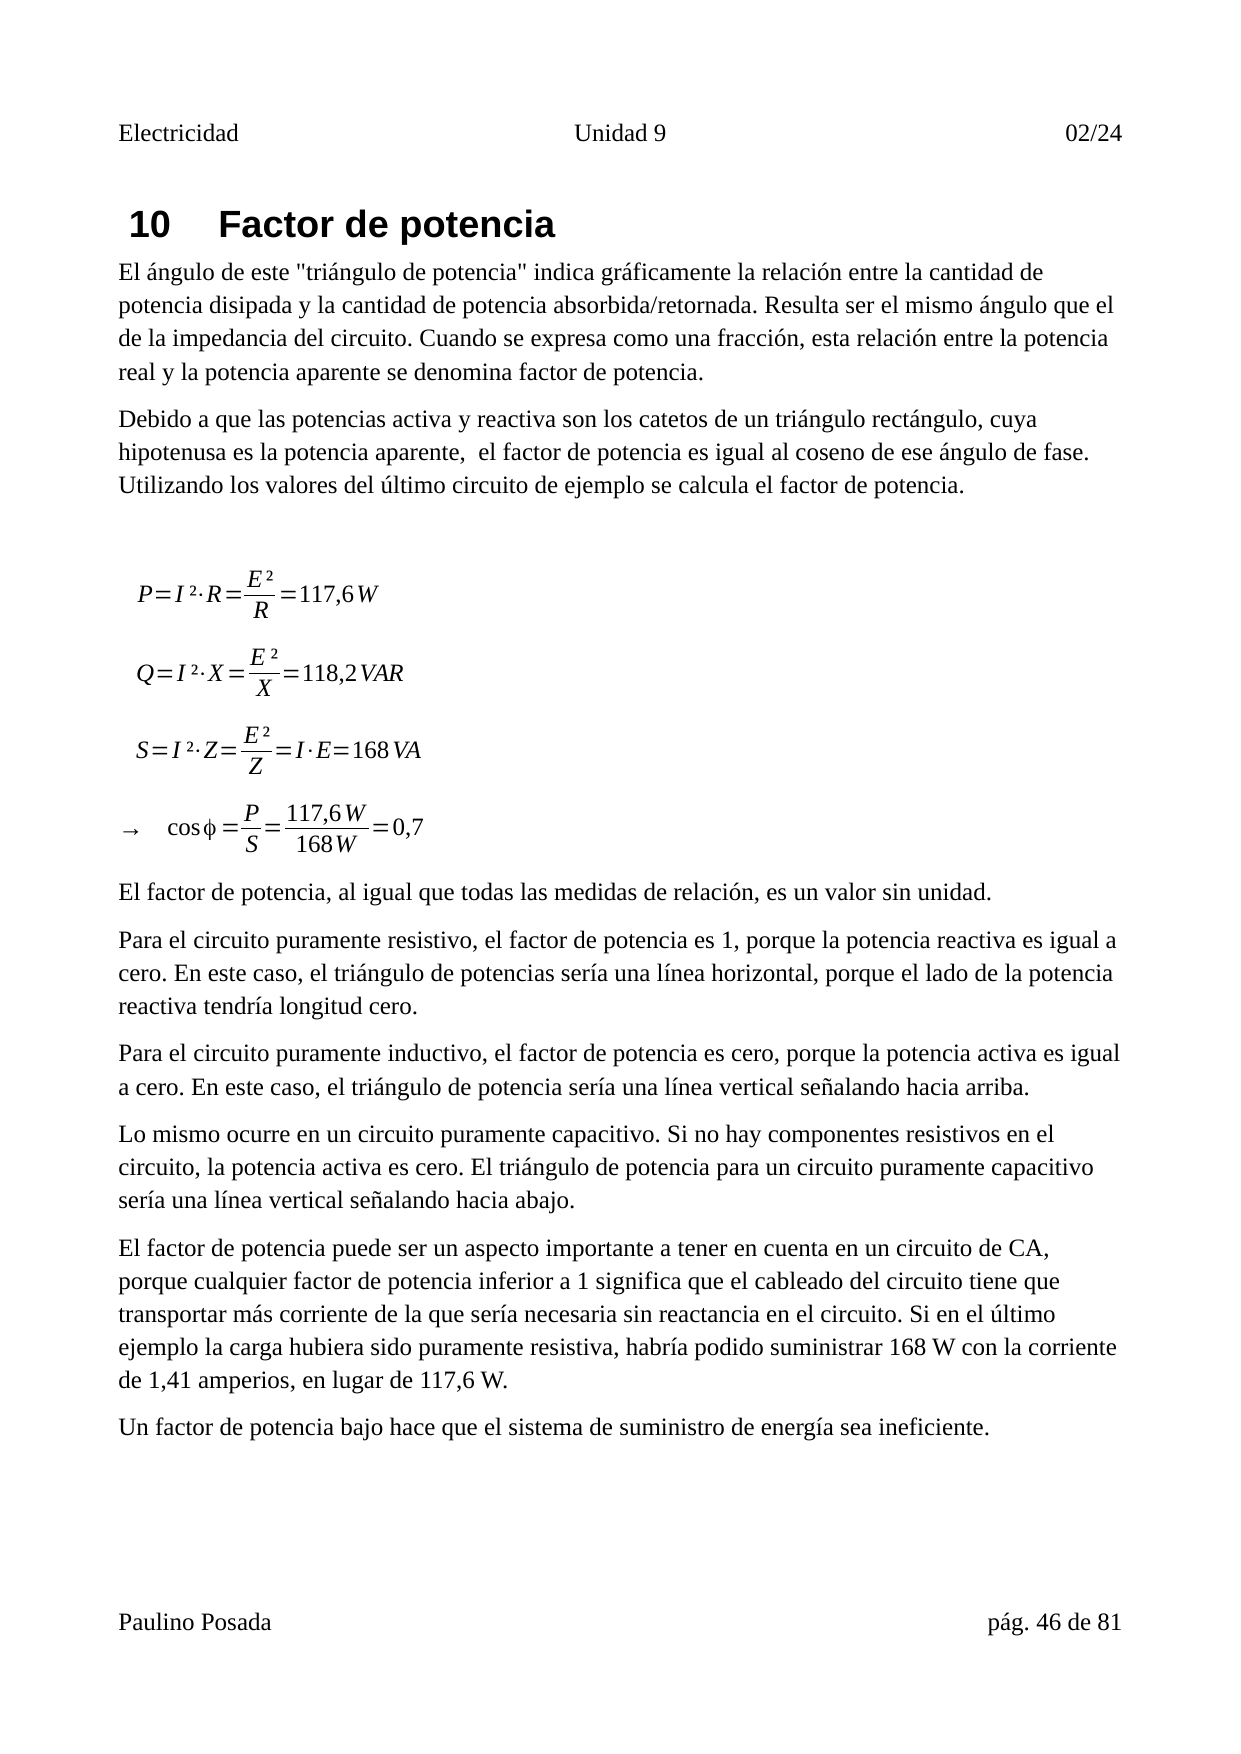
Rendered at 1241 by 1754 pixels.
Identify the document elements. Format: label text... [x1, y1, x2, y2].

text El factor de potencia, al igual que todas las medidas de relación, es un valor sin unidad. [118, 877, 1122, 906]
text Un factor de potencia bajo hace que el sistema de suministro de energía sea ineficiente. [118, 1412, 1122, 1441]
text El factor de potencia puede ser un aspecto importante a tener en cuenta en un circuito de CA, porque cualquier factor de potencia inferior a 1 significa que el cableado del circuito tiene que transportar más corriente de la que sería necesaria sin reactancia en el circuito. Si en el último ejemplo la carga hubiera sido puramente resistiva, habría podido suministrar 168 W con la corriente de 1,41 amperios, en lugar de 117,6 W. [118, 1233, 1122, 1394]
text Lo mismo ocurre en un circuito puramente capacitivo. Si no hay componentes resistivos en el circuito, la potencia activa es cero. El triángulo de potencia para un circuito puramente capacitivo sería una línea vertical señalando hacia abajo. [118, 1119, 1122, 1214]
text Para el circuito puramente resistivo, el factor de potencia es 1, porque la potencia reactiva es igual a cero. En este caso, el triángulo de potencias sería una línea horizontal, porque el lado de la potencia reactiva tendría longitud cero. [118, 925, 1122, 1020]
subtitle Factor de potencia [118, 201, 1122, 245]
text Para el circuito puramente inductivo, el factor de potencia es cero, porque la potencia activa es igual a cero. En este caso, el triángulo de potencia sería una línea vertical señalando hacia arriba. [118, 1038, 1122, 1100]
text El ángulo de este "triángulo de potencia" indica gráficamente la relación entre la cantidad de potencia disipada y la cantidad de potencia absorbida/retornada. Resulta ser el mismo ángulo que el de la impedancia del circuito. Cuando se expresa como una fracción, esta relación entre la potencia real y la potencia aparente se denomina factor de potencia. [118, 257, 1122, 385]
text → [118, 799, 1122, 858]
text Debido a que las potencias activa y reactiva son los catetos de un triángulo rectángulo, cuya hipotenusa es la potencia aparente, el factor de potencia es igual al coseno de ese ángulo de fase. Utilizando los valores del último circuito de ejemplo se calcula el factor de potencia. [118, 404, 1122, 499]
